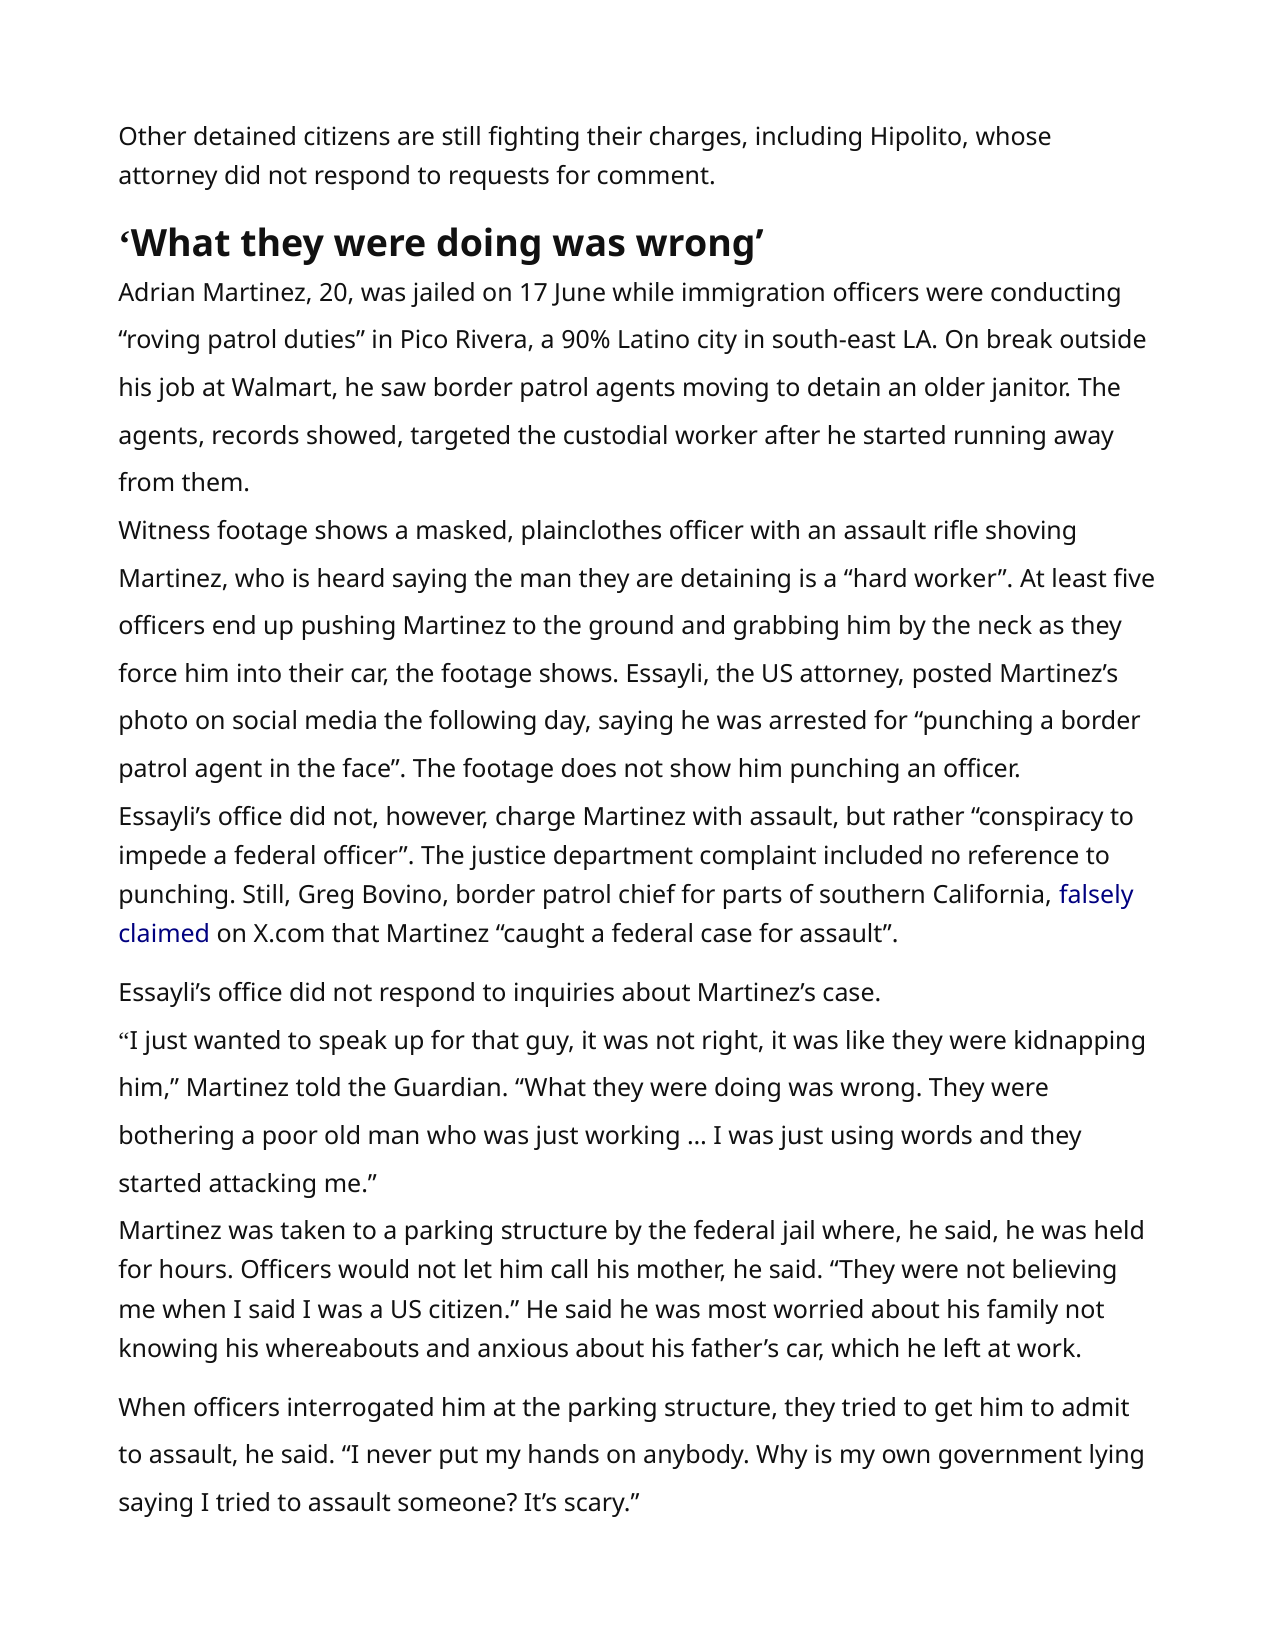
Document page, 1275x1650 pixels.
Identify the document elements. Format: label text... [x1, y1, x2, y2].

text Essayli’s office did not, however, charge Martinez with assault, but rather “conspiracy to impede a federal officer”. The justice department complaint included no reference to punching. Still, Greg Bovino, border patrol chief for parts of southern California, falsely claimed on X.com that Martinez “caught a federal case for assault”. [118, 798, 1157, 950]
text When officers interrogated him at the parking structure, they tried to get him to admit to assault, he said. “I never put my hands on anybody. Why is my own government lying saying I tried to assault someone? It’s scary.” [118, 1389, 1157, 1519]
text Adrian Martinez, 20, was jailed on 17 June while immigration officers were conducting “roving patrol duties” in Pico Rivera, a 90% Latino city in south-east LA. On break outside his job at Walmart, he saw border patrol agents moving to detain an older janitor. The agents, records showed, targeted the custodial worker after he started running away from them. [118, 274, 1157, 499]
text “I just wanted to speak up for that guy, it was not right, it was like they were kidnapping him,” Martinez told the Guardian. “What they were doing was wrong. They were bothering a poor old man who was just working … I was just using words and they started attacking me.” [118, 1022, 1157, 1199]
text Essayli’s office did not respond to inquiries about Martinez’s case. [118, 975, 1157, 1009]
text Witness footage shows a masked, plainclothes officer with an assault rifle shoving Martinez, who is heard saying the man they are detaining is a “hard worker”. At least five officers end up pushing Martinez to the ground and grabbing him by the neck as they force him into their car, the footage shows. Essayli, the US attorney, posted Martinez’s photo on social media the following day, saying he was arrested for “punching a border patrol agent in the face”. The footage does not show him punching an officer. [118, 513, 1157, 785]
subtitle ‘What they were doing was wrong’ [118, 216, 1157, 267]
text Martinez was taken to a parking structure by the federal jail where, he said, he was held for hours. Officers would not let him call his mother, he said. “They were not believing me when I said I was a US citizen.” He said he was most worried about his family not knowing his whereabouts and anxious about his father’s car, which he left at work. [118, 1213, 1157, 1364]
text Other detained citizens are still fighting their charges, including Hipolito, whose attorney did not respond to requests for comment. [118, 118, 1157, 191]
